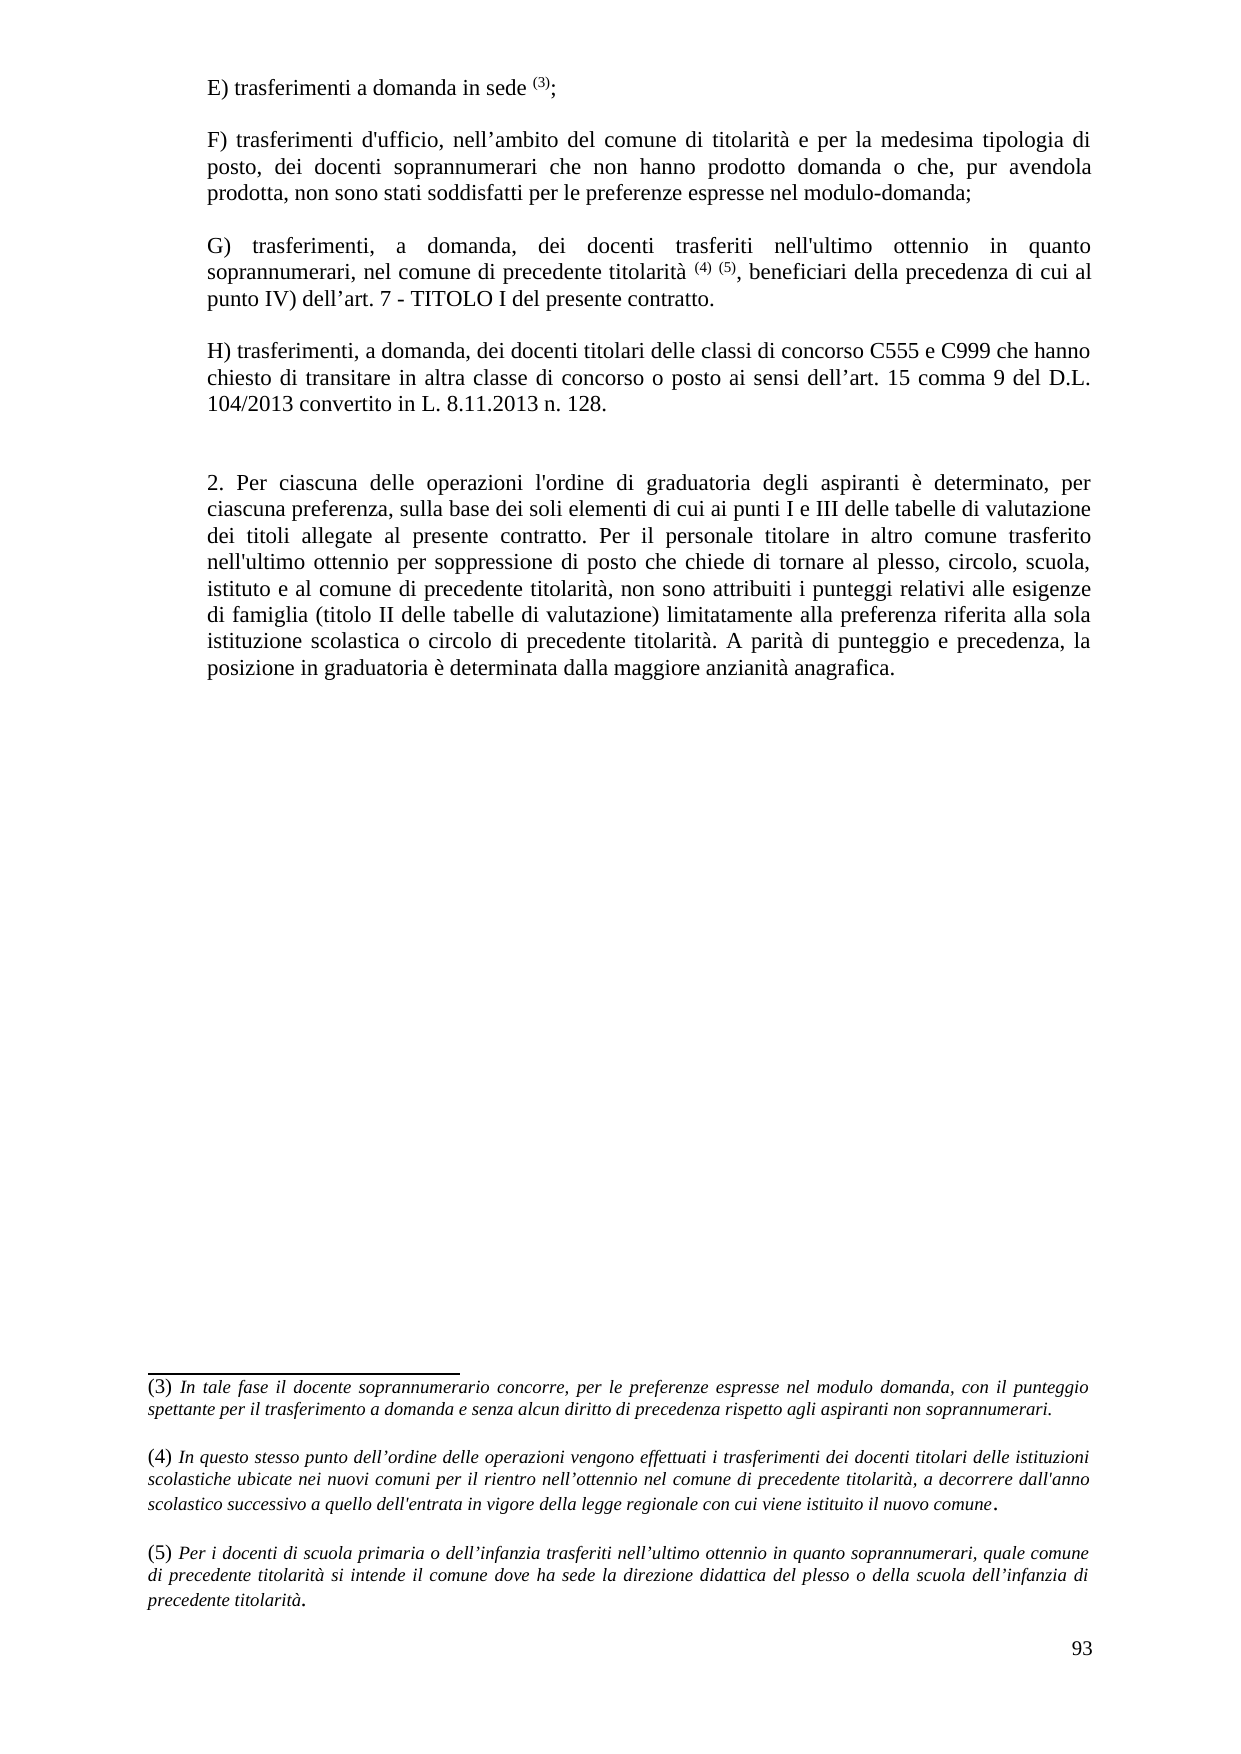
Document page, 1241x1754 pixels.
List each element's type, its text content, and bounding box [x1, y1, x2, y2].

text F) trasferimenti d'ufficio, nell’ambito del comune di titolarità e per la medesima tipologia di posto, dei docenti soprannumerari che non hanno prodotto domanda o che, pur avendola prodotta, non sono stati soddisfatti per le preferenze espresse nel modulo-domanda; [207, 127, 1092, 206]
text E) trasferimenti a domanda in sede ; [207, 74, 1092, 100]
text In tale fase il docente soprannumerario concorre, per le preferenze espresse nel modulo domanda, con il punteggio spettante per il trasferimento a domanda e senza alcun diritto di precedenza rispetto agli aspiranti non soprannumerari. [148, 1374, 1092, 1420]
text Per i docenti di scuola primaria o dell’infanzia trasferiti nell’ultimo ottennio in quanto soprannumerari, quale comune di precedente titolarità si intende il comune dove ha sede la direzione didattica del plesso o della scuola dell’infanzia di precedente titolarità. [148, 1540, 1092, 1612]
text 2. Per ciascuna delle operazioni l'ordine di graduatoria degli aspiranti è determinato, per ciascuna preferenza, sulla base dei soli elementi di cui ai punti I e III delle tabelle di valutazione dei titoli allegate al presente contratto. Per il personale titolare in altro comune trasferito nell'ultimo ottennio per soppressione di posto che chiede di tornare al plesso, circolo, scuola, istituto e al comune di precedente titolarità, non sono attribuiti i punteggi relativi alle esigenze di famiglia (titolo II delle tabelle di valutazione) limitatamente alla preferenza riferita alla sola istituzione scolastica o circolo di precedente titolarità. A parità di punteggio e precedenza, la posizione in graduatoria è determinata dalla maggiore anzianità anagrafica. [207, 469, 1092, 680]
text H) trasferimenti, a domanda, dei docenti titolari delle classi di concorso C555 e C999 che hanno chiesto di transitare in altra classe di concorso o posto ai sensi dell’art. 15 comma 9 del D.L. 104/2013 convertito in L. 8.11.2013 n. 128. [207, 337, 1092, 416]
text In questo stesso punto dell’ordine delle operazioni vengono effettuati i trasferimenti dei docenti titolari delle istituzioni scolastiche ubicate nei nuovi comuni per il rientro nell’ottennio nel comune di precedente titolarità, a decorrere dall'anno scolastico successivo a quello dell'entrata in vigore della legge regionale con cui viene istituito il nuovo comune. [148, 1444, 1092, 1516]
text G) trasferimenti, a domanda, dei docenti trasferiti nell'ultimo ottennio in quanto soprannumerari, nel comune di precedente titolarità , beneficiari della precedenza di cui al punto IV) dell’art. 7 - TITOLO I del presente contratto. [207, 232, 1092, 311]
